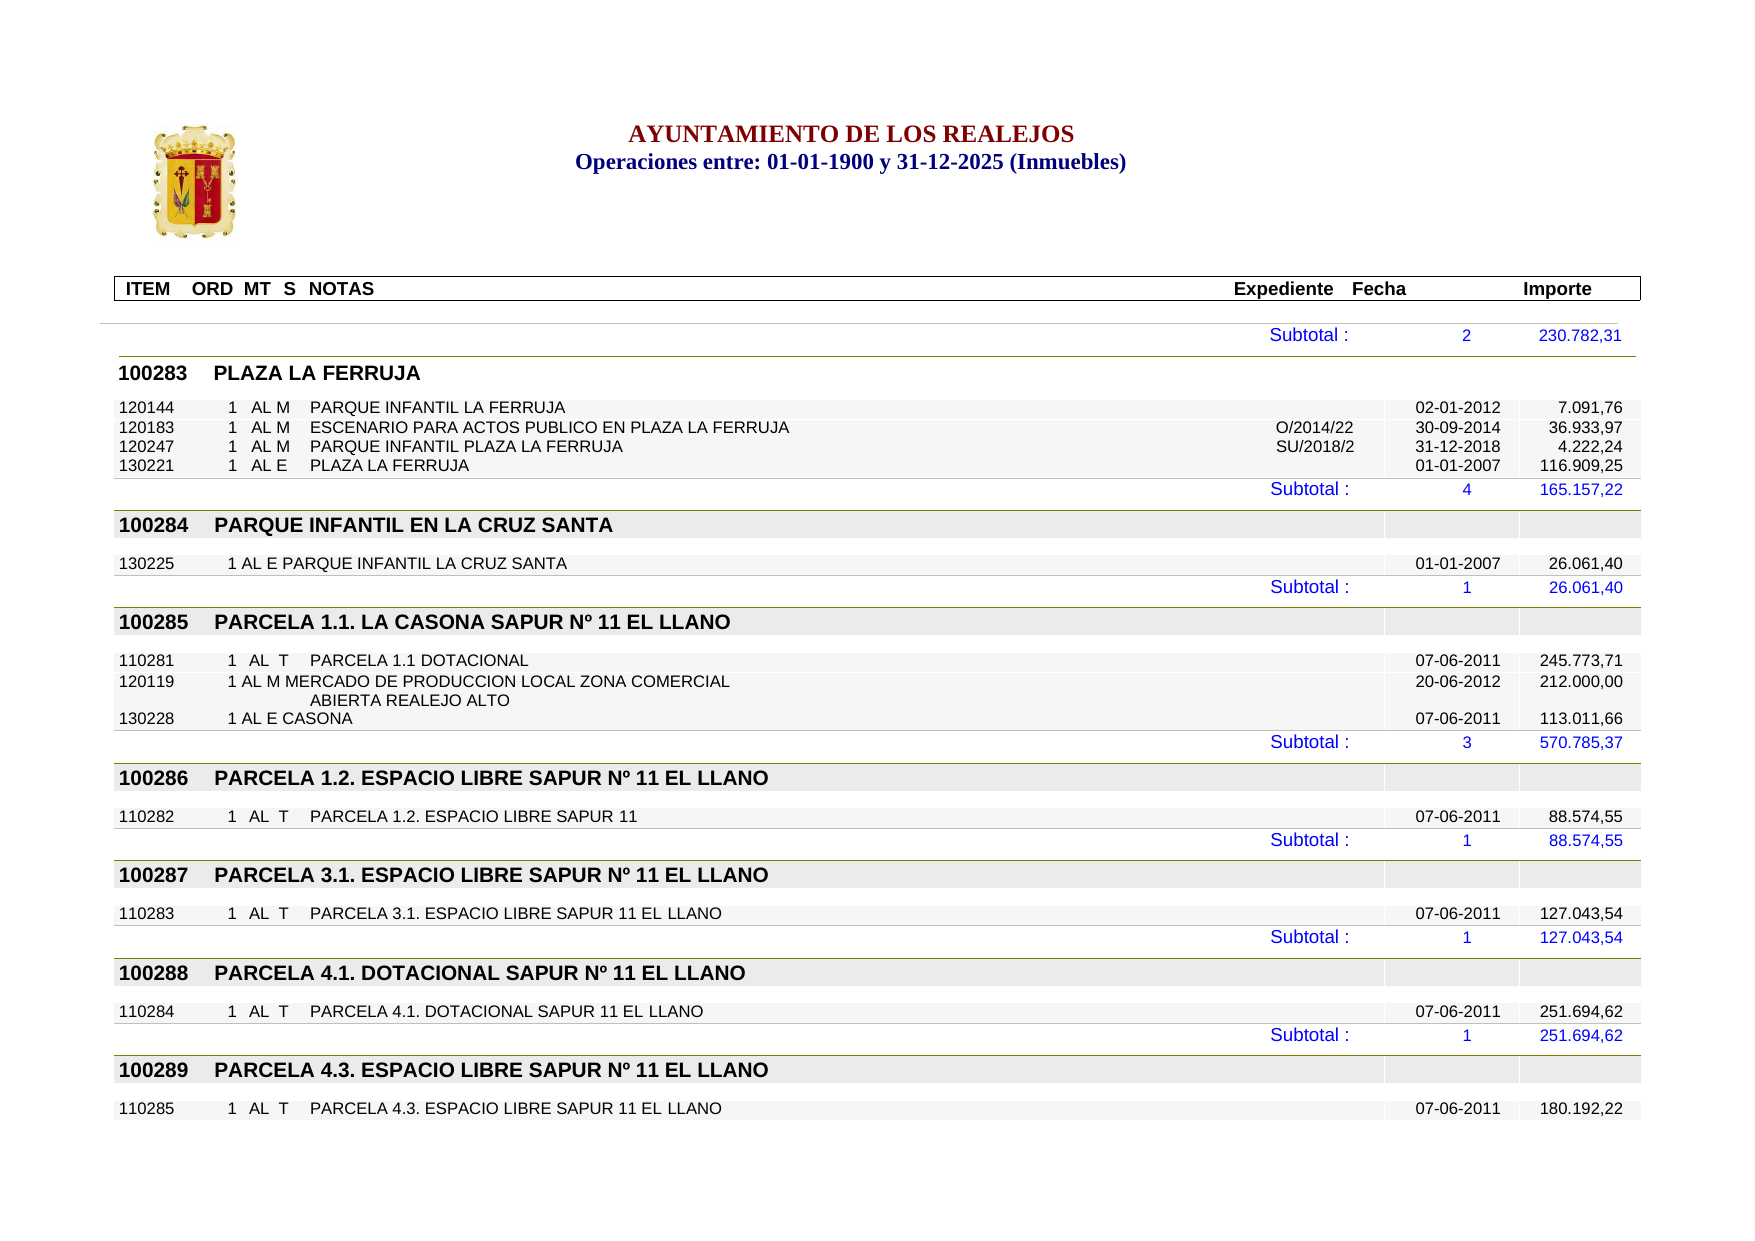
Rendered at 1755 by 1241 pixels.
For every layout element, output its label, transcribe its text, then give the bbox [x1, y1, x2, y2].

table_cell [114, 791, 201, 808]
table_cell 07-06-2011 [1385, 906, 1519, 925]
table_cell 26.061,40 [1520, 576, 1641, 607]
table_cell [1031, 808, 1384, 828]
table_header 120144 [114, 400, 201, 419]
table_cell [201, 479, 1031, 509]
table_cell PARCELA 1.2. ESPACIO LIBRE SAPUR Nº 11 EL LLANO [201, 764, 1031, 791]
table_cell [1031, 1101, 1384, 1120]
table_cell ESCENARIO PARA ACTOS PUBLICO EN PLAZA LA FERRUJA [301, 420, 1031, 439]
table_cell [201, 888, 1031, 906]
table_cell [114, 635, 201, 653]
table_cell [1385, 791, 1519, 808]
table_cell [1031, 511, 1384, 538]
table_cell 110282 [114, 808, 201, 828]
table_cell [1520, 1056, 1641, 1083]
table_cell [201, 635, 1031, 653]
table_cell 1 [1385, 576, 1519, 607]
table_cell 30-09-2014 [1385, 420, 1519, 439]
table_cell 110285 [114, 1101, 201, 1120]
table_cell [1520, 888, 1641, 906]
table_cell [1031, 555, 1384, 575]
table_cell PARQUE INFANTIL EN LA CRUZ SANTA [201, 511, 1031, 538]
table_cell [1031, 959, 1384, 986]
table_cell 07-06-2011 [1385, 1101, 1519, 1120]
table_cell [1385, 635, 1519, 653]
table_cell 1 AL M MERCADO DE PRODUCCION LOCAL ZONA COMERCIAL ABIERTA REALEJO ALTO [201, 673, 1031, 711]
table_cell Subtotal : [1031, 479, 1384, 509]
table_cell [1031, 653, 1384, 672]
table_cell 01-01-2007 [1385, 458, 1519, 477]
table_cell 01-01-2007 [1385, 555, 1519, 575]
table_cell [114, 888, 201, 906]
table_cell 3 [1385, 731, 1519, 762]
table_cell 212.000,00 [1520, 673, 1641, 711]
table_cell 110281 [114, 653, 201, 672]
table_cell 4.222,24 [1520, 439, 1641, 458]
table_cell 116.909,25 [1520, 458, 1641, 477]
table_cell [1520, 986, 1641, 1003]
table_cell SU/2018/2 [1031, 439, 1384, 458]
table_cell 110283 [114, 906, 201, 925]
table_cell [201, 731, 1031, 762]
table_cell PARQUE INFANTIL PLAZA LA FERRUJA [301, 439, 1031, 458]
table_cell Subtotal : [1031, 731, 1384, 762]
table_cell 251.694,62 [1520, 1024, 1641, 1055]
table_cell [201, 829, 1031, 860]
table_cell [1385, 861, 1519, 888]
table_cell [114, 926, 201, 957]
table_cell [1031, 888, 1384, 906]
table_header [1031, 400, 1384, 419]
table_cell 36.933,97 [1520, 420, 1641, 439]
table_cell [1031, 1056, 1384, 1083]
table_cell [114, 538, 201, 555]
table_cell [1520, 791, 1641, 808]
table_cell 26.061,40 [1520, 555, 1641, 575]
table_cell 1 AL T PARCELA 4.1. DOTACIONAL SAPUR 11 EL LLANO [201, 1003, 1031, 1023]
table_cell 1 AL E PARQUE INFANTIL LA CRUZ SANTA [201, 555, 1031, 575]
table_cell 1 [201, 420, 243, 439]
table_cell [1031, 673, 1384, 711]
table_cell PARCELA 4.3. ESPACIO LIBRE SAPUR Nº 11 EL LLANO [201, 1056, 1031, 1083]
table_cell 1 AL T PARCELA 1.1 DOTACIONAL [201, 653, 1031, 672]
table_cell [1385, 608, 1519, 635]
table_cell [1031, 1083, 1384, 1101]
table_cell 180.192,22 [1520, 1101, 1641, 1120]
table_cell [1520, 1083, 1641, 1101]
table_cell 88.574,55 [1520, 829, 1641, 860]
table_cell [1385, 1083, 1519, 1101]
table_cell [1031, 635, 1384, 653]
table_cell [114, 1083, 201, 1101]
table_cell [1031, 861, 1384, 888]
table_cell [1031, 906, 1384, 925]
table_cell [1520, 538, 1641, 555]
table_header 7.091,76 [1520, 400, 1641, 419]
table_cell 130228 [114, 711, 201, 730]
table_cell [201, 1083, 1031, 1101]
table_cell 07-06-2011 [1385, 653, 1519, 672]
table_cell [201, 576, 1031, 607]
table_cell [1385, 959, 1519, 986]
text Subtotal : [100, 325, 1348, 345]
table_cell [1031, 764, 1384, 791]
text 100283 PLAZA LA FERRUJA [118, 361, 1641, 385]
table_cell [201, 986, 1031, 1003]
table_cell [1520, 861, 1641, 888]
table_cell 130225 [114, 555, 201, 575]
table_cell 20-06-2012 [1385, 673, 1519, 711]
table_cell 113.011,66 [1520, 711, 1641, 730]
table_cell [1520, 608, 1641, 635]
table_cell [1031, 458, 1384, 477]
table_cell 570.785,37 [1520, 731, 1641, 762]
table_cell [1031, 538, 1384, 555]
table_cell [114, 829, 201, 860]
table_cell 120183 [114, 420, 201, 439]
table_header 1 [201, 400, 243, 419]
table_cell [1385, 511, 1519, 538]
table_cell 130221 [114, 458, 201, 477]
table_cell 1 AL T PARCELA 1.2. ESPACIO LIBRE SAPUR 11 [201, 808, 1031, 828]
table_cell 4 [1385, 479, 1519, 509]
table_cell AL E [243, 458, 301, 477]
table_cell [114, 576, 201, 607]
table_cell 1 [1385, 829, 1519, 860]
table_cell [1031, 711, 1384, 730]
table_cell 31-12-2018 [1385, 439, 1519, 458]
table_cell Subtotal : [1031, 926, 1384, 957]
table_cell 245.773,71 [1520, 653, 1641, 672]
table_cell [201, 1024, 1031, 1055]
table_cell 120119 [114, 673, 201, 711]
table_cell 100289 [114, 1056, 201, 1083]
table_cell 100284 [114, 511, 201, 538]
text ITEM ORD MT S NOTAS Expediente Fecha Importe [126, 278, 1639, 299]
table_cell 88.574,55 [1520, 808, 1641, 828]
table_cell 251.694,62 [1520, 1003, 1641, 1023]
table_cell [1385, 888, 1519, 906]
table_cell 100287 [114, 861, 201, 888]
table_cell [1385, 538, 1519, 555]
table_cell [1031, 791, 1384, 808]
table_cell 165.157,22 [1520, 479, 1641, 509]
table_cell 127.043,54 [1520, 906, 1641, 925]
table_cell 100285 [114, 608, 201, 635]
table_cell [1031, 608, 1384, 635]
table_cell 1 [201, 439, 243, 458]
table_cell AL M [243, 420, 301, 439]
table_cell [114, 986, 201, 1003]
table_header PARQUE INFANTIL LA FERRUJA [301, 400, 1031, 419]
table_cell Subtotal : [1031, 576, 1384, 607]
table_header AL M [243, 400, 301, 419]
table_cell Subtotal : [1031, 829, 1384, 860]
table_cell 1 [1385, 926, 1519, 957]
table_cell [114, 731, 201, 762]
table_cell 110284 [114, 1003, 201, 1023]
table_cell [1385, 1056, 1519, 1083]
table_header 02-01-2012 [1385, 400, 1519, 419]
table_cell PARCELA 4.1. DOTACIONAL SAPUR Nº 11 EL LLANO [201, 959, 1031, 986]
table_cell [1520, 959, 1641, 986]
table_cell 1 [201, 458, 243, 477]
table_cell 07-06-2011 [1385, 808, 1519, 828]
text 2 230.782,31 [1462, 326, 1652, 345]
table_cell PARCELA 1.1. LA CASONA SAPUR Nº 11 EL LLANO [201, 608, 1031, 635]
table_cell [1385, 986, 1519, 1003]
table_cell 1 AL T PARCELA 3.1. ESPACIO LIBRE SAPUR 11 EL LLANO [201, 906, 1031, 925]
table_cell [1385, 764, 1519, 791]
table_cell [1520, 635, 1641, 653]
table_cell 1 AL T PARCELA 4.3. ESPACIO LIBRE SAPUR 11 EL LLANO [201, 1101, 1031, 1120]
table_cell 1 [1385, 1024, 1519, 1055]
table_cell 07-06-2011 [1385, 1003, 1519, 1023]
table_cell 07-06-2011 [1385, 711, 1519, 730]
table_cell [114, 1024, 201, 1055]
table_cell PLAZA LA FERRUJA [301, 458, 1031, 477]
table_cell 120247 [114, 439, 201, 458]
table_cell [201, 538, 1031, 555]
table_cell [1520, 764, 1641, 791]
table_cell [114, 479, 201, 509]
table_cell [201, 791, 1031, 808]
table_cell 127.043,54 [1520, 926, 1641, 957]
table_cell [1520, 511, 1641, 538]
table_cell O/2014/22 [1031, 420, 1384, 439]
table_cell PARCELA 3.1. ESPACIO LIBRE SAPUR Nº 11 EL LLANO [201, 861, 1031, 888]
table_cell 100288 [114, 959, 201, 986]
table_cell 100286 [114, 764, 201, 791]
table_cell AL M [243, 439, 301, 458]
table_cell 1 AL E CASONA [201, 711, 1031, 730]
table_cell [1031, 1003, 1384, 1023]
table_cell [201, 926, 1031, 957]
table_cell [1031, 986, 1384, 1003]
table_cell Subtotal : [1031, 1024, 1384, 1055]
